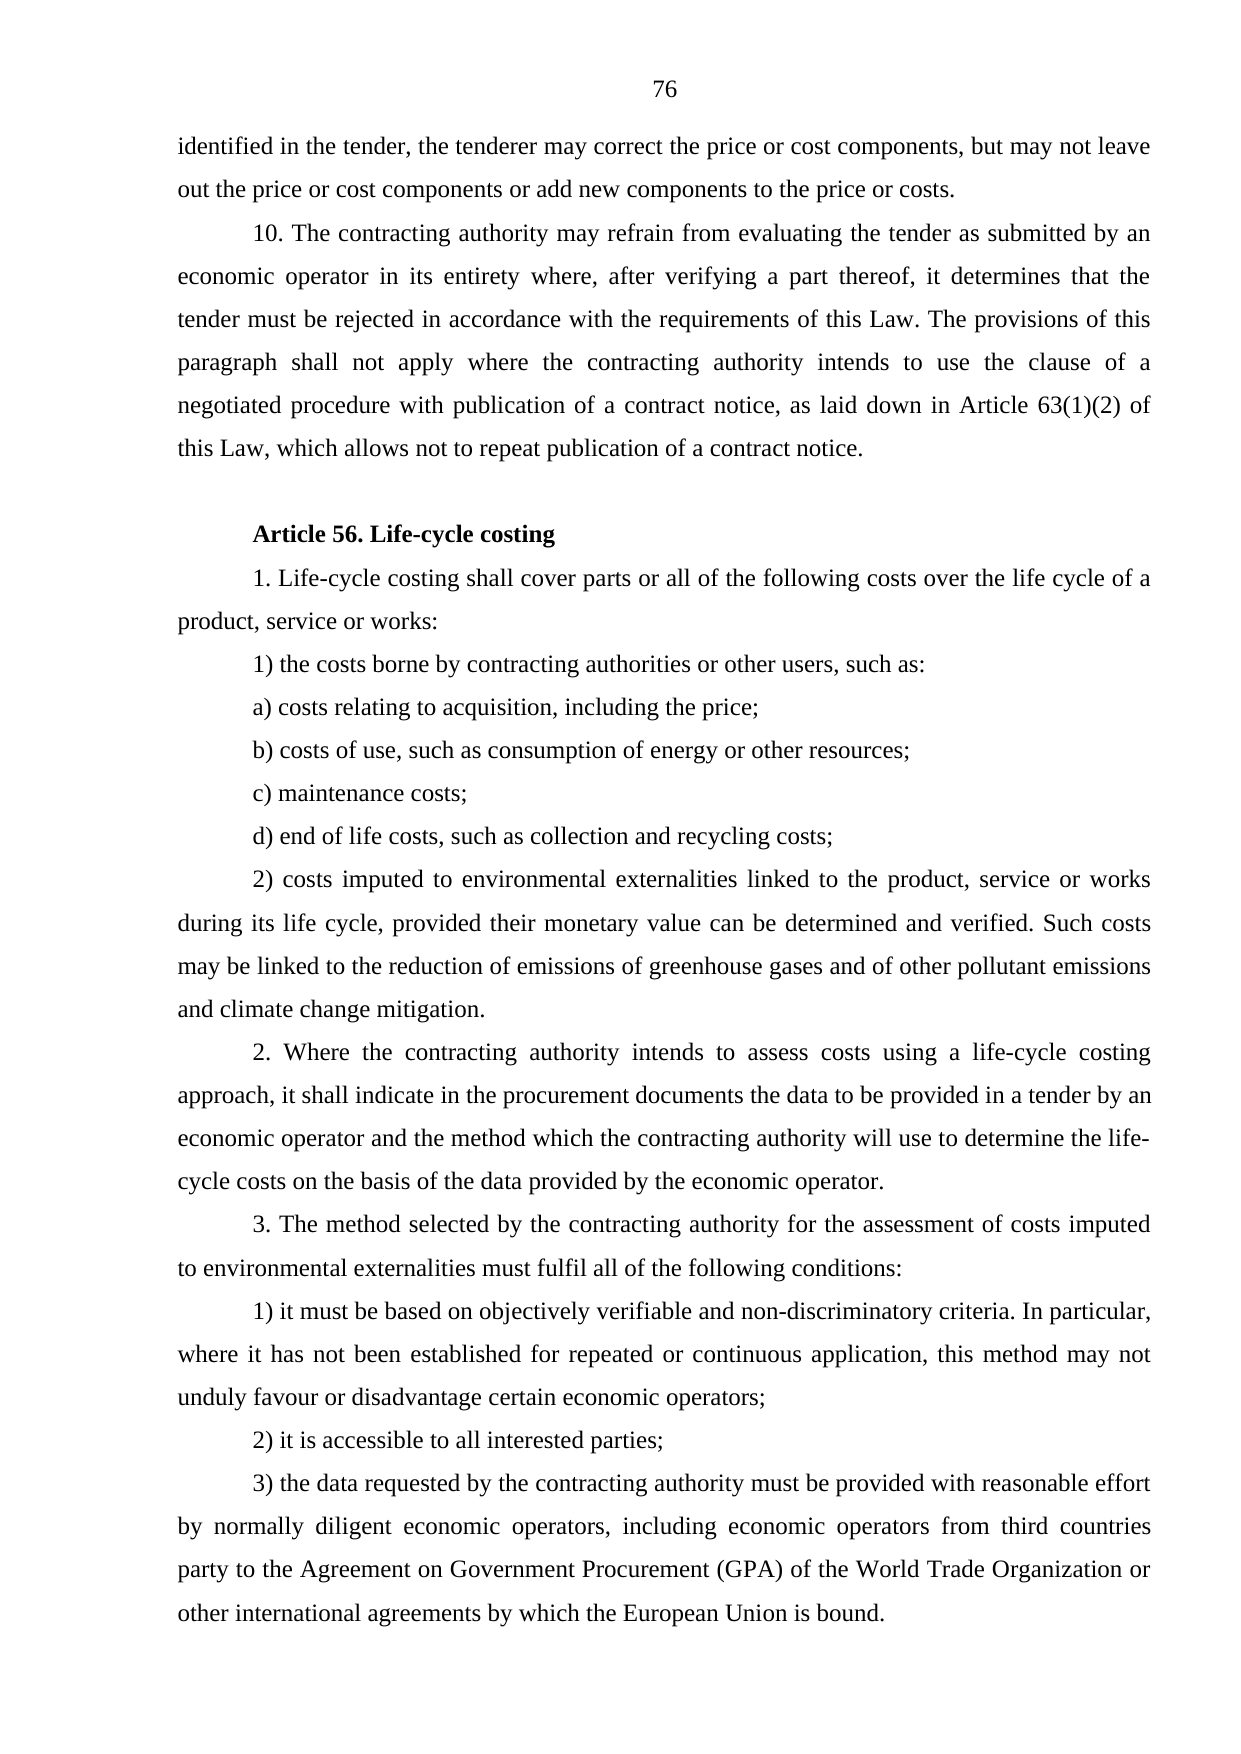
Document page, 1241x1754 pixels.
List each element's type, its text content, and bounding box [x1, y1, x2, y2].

text 2) it is accessible to all interested parties; [177, 1425, 1152, 1454]
text 3. The method selected by the contracting authority for the assessment of costs imputed to environmental externalities must fulfil all of the following conditions: [177, 1209, 1152, 1281]
text d) end of life costs, such as collection and recycling costs; [177, 821, 1152, 850]
text 2. Where the contracting authority intends to assess costs using a life-cycle costing approach, it shall indicate in the procurement documents the data to be provided in a tender by an economic operator and the method which the contracting authority will use to determine the life-cycle costs on the basis of the data provided by the economic operator. [177, 1037, 1152, 1195]
text 3) the data requested by the contracting authority must be provided with reasonable effort by normally diligent economic operators, including economic operators from third countries party to the Agreement on Government Procurement (GPA) of the World Trade Organization or other international agreements by which the European Union is bound. [177, 1468, 1152, 1626]
text c) maintenance costs; [177, 778, 1152, 807]
text 1. Life-cycle costing shall cover parts or all of the following costs over the life cycle of a product, service or works: [177, 563, 1152, 634]
text 10. The contracting authority may refrain from evaluating the tender as submitted by an economic operator in its entirety where, after verifying a part thereof, it determines that the tender must be rejected in accordance with the requirements of this Law. The provisions of this paragraph shall not apply where the contracting authority intends to use the clause of a negotiated procedure with publication of a contract notice, as laid down in Article 63(1)(2) of this Law, which allows not to repeat publication of a contract notice. [177, 218, 1152, 462]
text a) costs relating to acquisition, including the price; [177, 692, 1152, 721]
text b) costs of use, such as consumption of energy or other resources; [177, 735, 1152, 764]
text 2) costs imputed to environmental externalities linked to the product, service or works during its life cycle, provided their monetary value can be determined and verified. Such costs may be linked to the reduction of emissions of greenhouse gases and of other pollutant emissions and climate change mitigation. [177, 864, 1152, 1023]
text Article 56. Life-cycle costing [177, 519, 1152, 548]
text 1) the costs borne by contracting authorities or other users, such as: [177, 649, 1152, 678]
text identified in the tender, the tenderer may correct the price or cost components, but may not leave out the price or cost components or add new components to the price or costs. [177, 131, 1152, 203]
text 1) it must be based on objectively verifiable and non-discriminatory criteria. In particular, where it has not been established for repeated or continuous application, this method may not unduly favour or disadvantage certain economic operators; [177, 1296, 1152, 1411]
